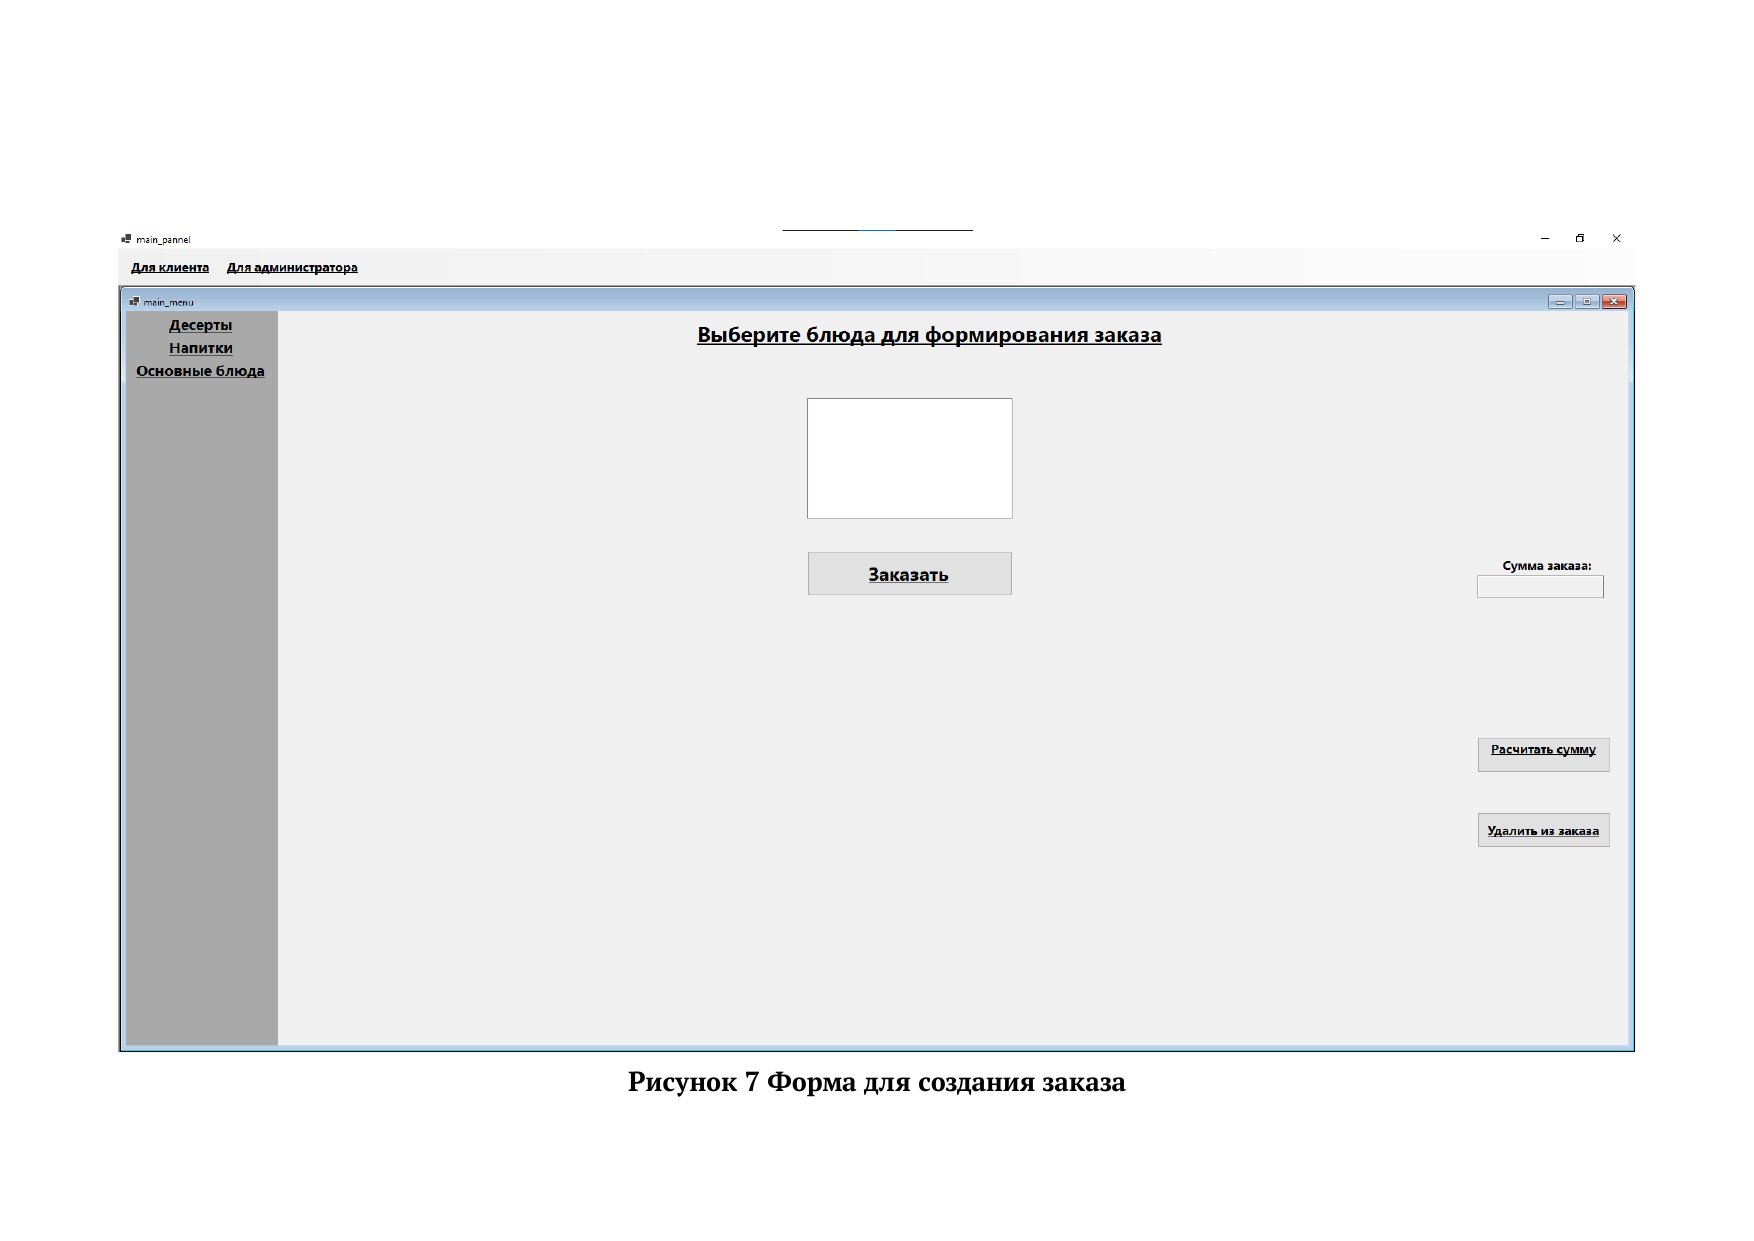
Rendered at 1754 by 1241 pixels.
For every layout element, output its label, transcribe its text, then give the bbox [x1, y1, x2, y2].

picture [118, 230, 1636, 1053]
text Рисунок 7 Форма для создания заказа [118, 1053, 1636, 1098]
